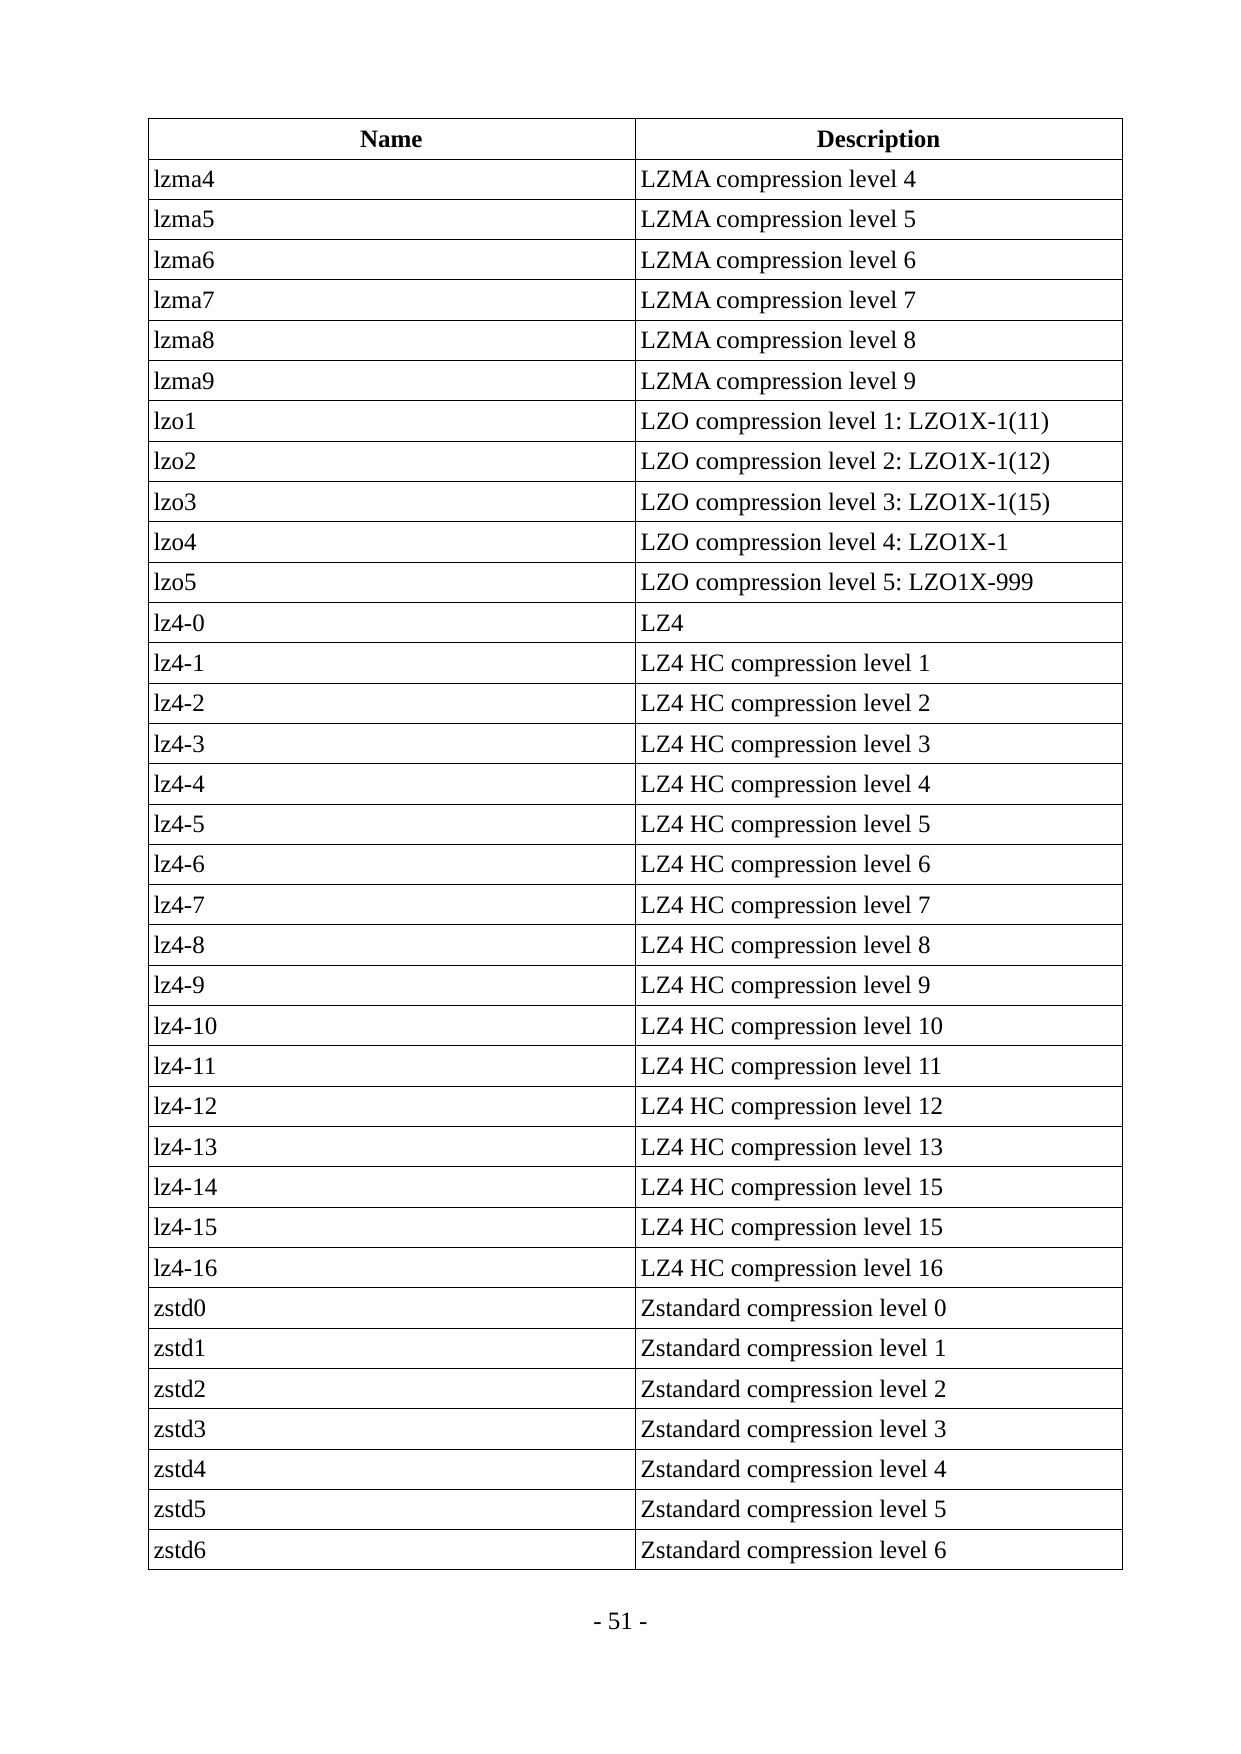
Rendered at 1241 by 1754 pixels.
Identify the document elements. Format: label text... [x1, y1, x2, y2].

table_cell lzma4 [149, 160, 635, 199]
table_cell LZ4 HC compression level 15 [636, 1167, 1122, 1207]
table_cell zstd2 [149, 1369, 635, 1408]
table_cell lz4-7 [149, 885, 635, 924]
table_cell LZ4 HC compression level 13 [636, 1127, 1122, 1166]
table_cell lz4-3 [149, 724, 635, 763]
table_cell lz4-11 [149, 1046, 635, 1086]
table_cell LZ4 HC compression level 15 [636, 1208, 1122, 1247]
table_cell LZO compression level 4: LZO1X-1 [636, 522, 1122, 562]
table_cell LZMA compression level 5 [636, 200, 1122, 239]
table_cell lzo5 [149, 563, 635, 602]
table_cell lzma9 [149, 361, 635, 400]
table_cell zstd5 [149, 1490, 635, 1529]
table_cell LZO compression level 2: LZO1X-1(12) [636, 442, 1122, 481]
table_cell LZO compression level 3: LZO1X-1(15) [636, 482, 1122, 521]
table_cell lz4-15 [149, 1208, 635, 1247]
table_cell lzo3 [149, 482, 635, 521]
table_cell lz4-14 [149, 1167, 635, 1207]
table_cell LZ4 HC compression level 2 [636, 684, 1122, 723]
table_cell LZMA compression level 7 [636, 280, 1122, 320]
table_cell Zstandard compression level 0 [636, 1288, 1122, 1327]
table_cell Zstandard compression level 1 [636, 1329, 1122, 1368]
table_cell lz4-6 [149, 845, 635, 884]
table_cell LZ4 HC compression level 16 [636, 1248, 1122, 1287]
table_cell Zstandard compression level 5 [636, 1490, 1122, 1529]
table_cell lz4-10 [149, 1006, 635, 1045]
table_cell Zstandard compression level 4 [636, 1450, 1122, 1489]
table_cell LZMA compression level 9 [636, 361, 1122, 400]
table_cell LZO compression level 1: LZO1X-1(11) [636, 401, 1122, 441]
table_cell Zstandard compression level 2 [636, 1369, 1122, 1408]
table_cell LZ4 HC compression level 3 [636, 724, 1122, 763]
table_cell LZMA compression level 8 [636, 321, 1122, 360]
table_cell LZ4 HC compression level 10 [636, 1006, 1122, 1045]
table_cell lz4-4 [149, 764, 635, 803]
table_cell LZ4 HC compression level 4 [636, 764, 1122, 803]
table_cell lz4-1 [149, 643, 635, 682]
table_cell LZMA compression level 4 [636, 160, 1122, 199]
table_cell lzma8 [149, 321, 635, 360]
table_cell LZ4 HC compression level 5 [636, 805, 1122, 844]
table_cell lz4-2 [149, 684, 635, 723]
table_header Name [149, 119, 635, 158]
table_cell Zstandard compression level 3 [636, 1409, 1122, 1448]
table_cell zstd6 [149, 1530, 635, 1569]
table_cell lzo2 [149, 442, 635, 481]
table_cell lz4-16 [149, 1248, 635, 1287]
table_cell lz4-0 [149, 603, 635, 642]
table_cell zstd0 [149, 1288, 635, 1327]
table_cell lzma5 [149, 200, 635, 239]
table_cell lzo1 [149, 401, 635, 441]
table_cell lz4-8 [149, 925, 635, 965]
table_cell lzo4 [149, 522, 635, 562]
table_cell zstd3 [149, 1409, 635, 1448]
table_cell LZ4 HC compression level 6 [636, 845, 1122, 884]
table_cell LZ4 HC compression level 7 [636, 885, 1122, 924]
table_cell LZMA compression level 6 [636, 240, 1122, 279]
table_cell LZ4 HC compression level 8 [636, 925, 1122, 965]
table_cell zstd4 [149, 1450, 635, 1489]
table_header Description [636, 119, 1122, 158]
table_cell lz4-12 [149, 1087, 635, 1126]
table_cell lz4-9 [149, 966, 635, 1005]
table_cell LZ4 HC compression level 11 [636, 1046, 1122, 1086]
table_cell LZ4 HC compression level 12 [636, 1087, 1122, 1126]
table_cell lz4-5 [149, 805, 635, 844]
table_cell lz4-13 [149, 1127, 635, 1166]
table_cell LZ4 [636, 603, 1122, 642]
table_cell lzma7 [149, 280, 635, 320]
table_cell LZO compression level 5: LZO1X-999 [636, 563, 1122, 602]
table_cell lzma6 [149, 240, 635, 279]
table_cell LZ4 HC compression level 1 [636, 643, 1122, 682]
table_cell Zstandard compression level 6 [636, 1530, 1122, 1569]
table_cell LZ4 HC compression level 9 [636, 966, 1122, 1005]
table_cell zstd1 [149, 1329, 635, 1368]
